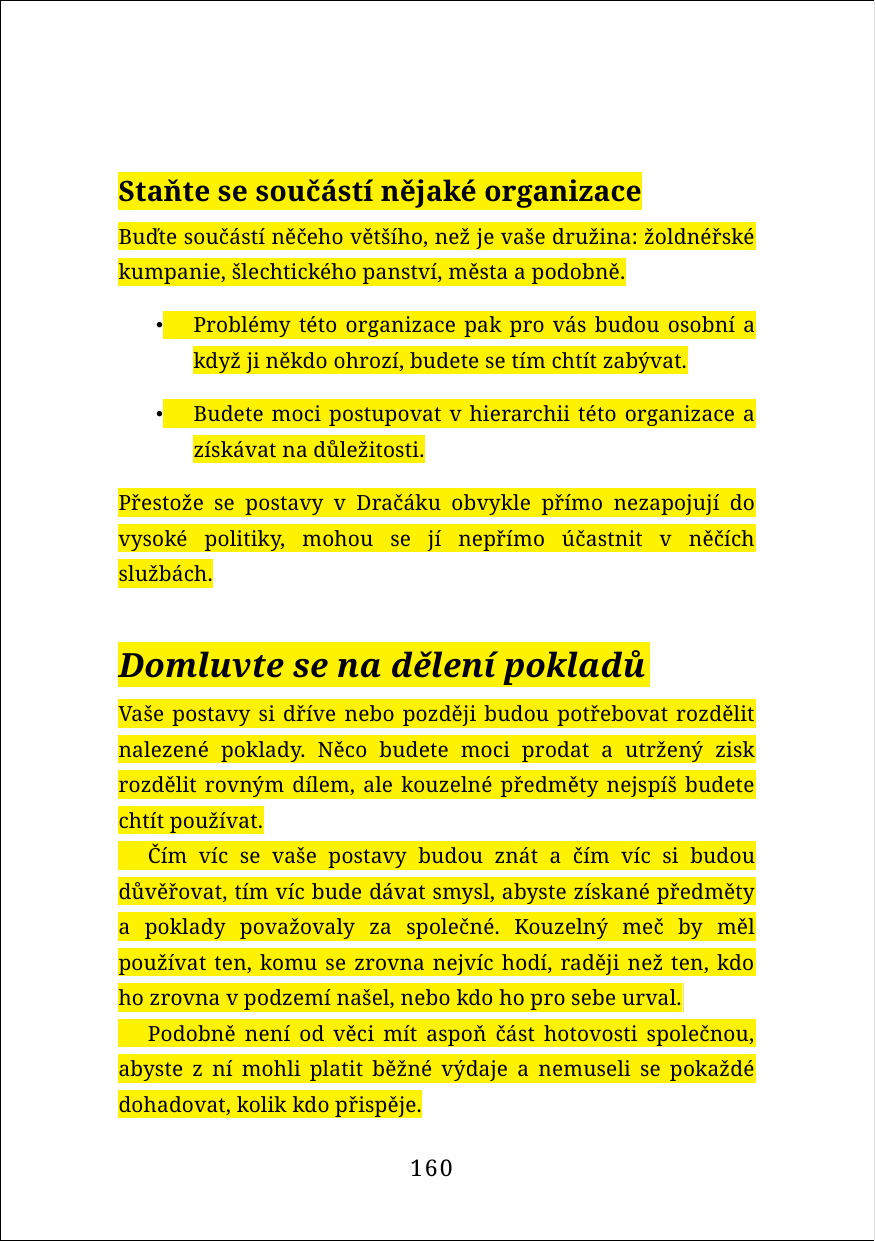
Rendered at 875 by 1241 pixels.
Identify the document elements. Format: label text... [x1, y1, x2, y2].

text Přestože se postavy v Dračáku obvykle přímo nezapojují do vysoké politiky, mohou se jí nepřímo účastnit v něčích službách. [118, 488, 756, 588]
list Budete moci postupovat v hierarchii této organizace a získávat na důležitosti. [156, 399, 756, 463]
subtitle Domluvte se na dělení pokladů [118, 642, 756, 687]
subtitle Staňte se součástí nějaké organizace [118, 172, 756, 210]
list Problémy této organizace pak pro vás budou osobní a když ji někdo ohrozí, budete se tím chtít zabývat. [156, 311, 756, 374]
text Buďte součástí něčeho většího, než je vaše družina: žoldnéřské kumpanie, šlechtického panství, města a podobně. [118, 222, 756, 286]
text Vaše postavy si dříve nebo později budou potřebovat rozdělit nalezené poklady. Něco budete moci prodat a utržený zisk rozdělit rovným dílem, ale kouzelné předměty nejspíš budete chtít používat. Čím víc se vaše postavy budou znát a čím víc si budou důvěřovat, tím víc bude dávat smysl, abyste získané předměty a poklady považovaly za společné. Kouzelný meč by měl používat ten, komu se zrovna nejvíc hodí, raději než ten, kdo ho zrovna v podzemí našel, nebo kdo ho pro sebe urval. Podobně není od věci mít aspoň část hotovosti společnou, abyste z ní mohli platit běžné výdaje a nemuseli se pokaždé dohadovat, kolik kdo přispěje. [118, 699, 756, 1118]
